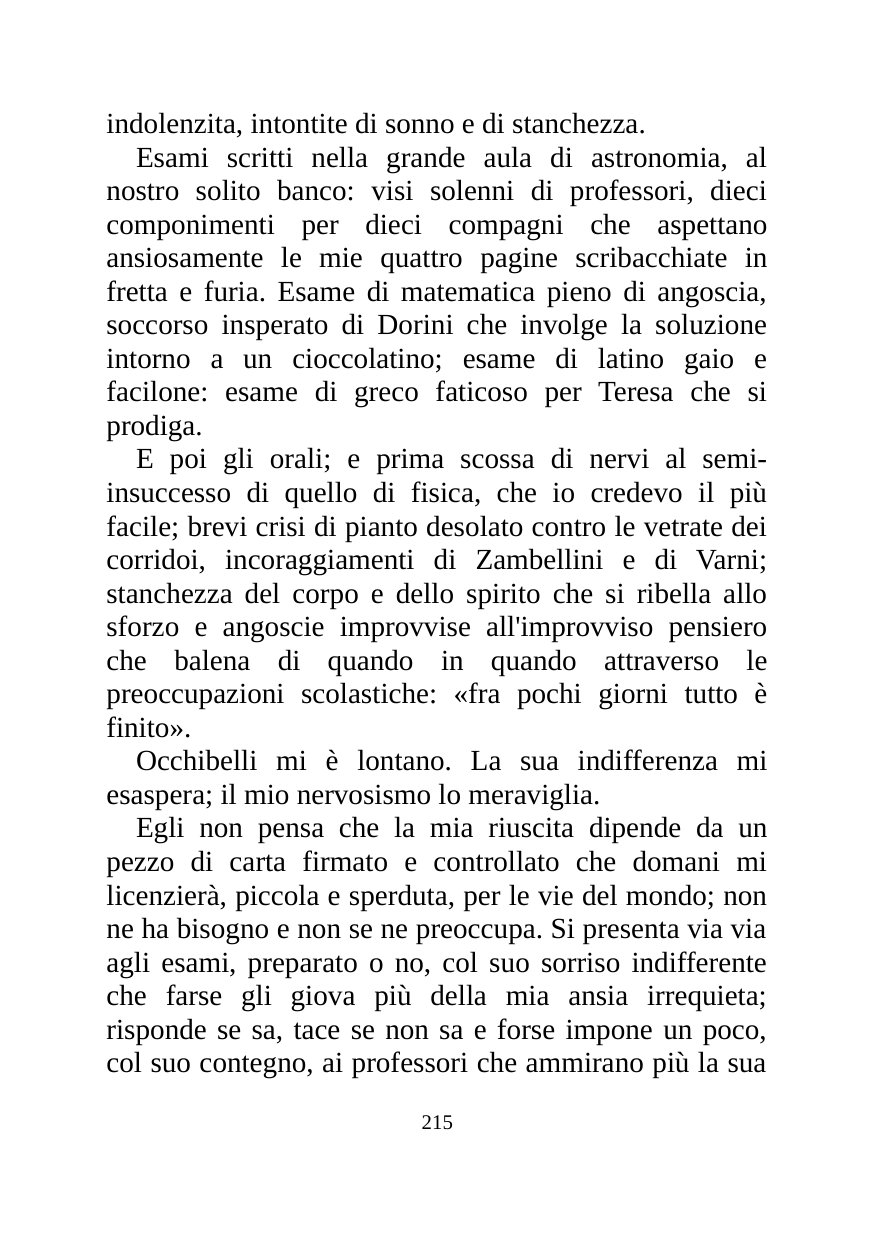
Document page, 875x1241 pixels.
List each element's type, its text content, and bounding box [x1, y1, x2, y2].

text E poi gli orali; e prima scossa di nervi al semi-insuccesso di quello di fisica, che io credevo il più facile; brevi crisi di pianto desolato contro le vetrate dei corridoi, incoraggiamenti di Zambellini e di Varni; stanchezza del corpo e dello spirito che si ribella allo sforzo e angoscie improvvise all'improvviso pensiero che balena di quando in quando attraverso le preoccupazioni scolastiche: «fra pochi giorni tutto è finito». [106, 442, 768, 743]
text Occhibelli mi è lontano. La sua indifferenza mi esaspera; il mio nervosismo lo meraviglia. [106, 743, 768, 811]
text indolenzita, intontite di sonno e di stanchezza. [106, 106, 768, 140]
text Egli non pensa che la mia riuscita dipende da un pezzo di carta firmato e controllato che domani mi licenzierà, piccola e sperduta, per le vie del mondo; non ne ha bisogno e non se ne preoccupa. Si presenta via via agli esami, preparato o no, col suo sorriso indifferente che farse gli giova più della mia ansia irrequieta; risponde se sa, tace se non sa e forse impone un poco, col suo contegno, ai professori che ammirano più la sua [106, 811, 768, 1079]
text Esami scritti nella grande aula di astronomia, al nostro solito banco: visi solenni di professori, dieci componimenti per dieci compagni che aspettano ansiosamente le mie quattro pagine scribacchiate in fretta e furia. Esame di matematica pieno di angoscia, soccorso insperato di Dorini che involge la soluzione intorno a un cioccolatino; esame di latino gaio e facilone: esame di greco faticoso per Teresa che si prodiga. [106, 140, 768, 442]
